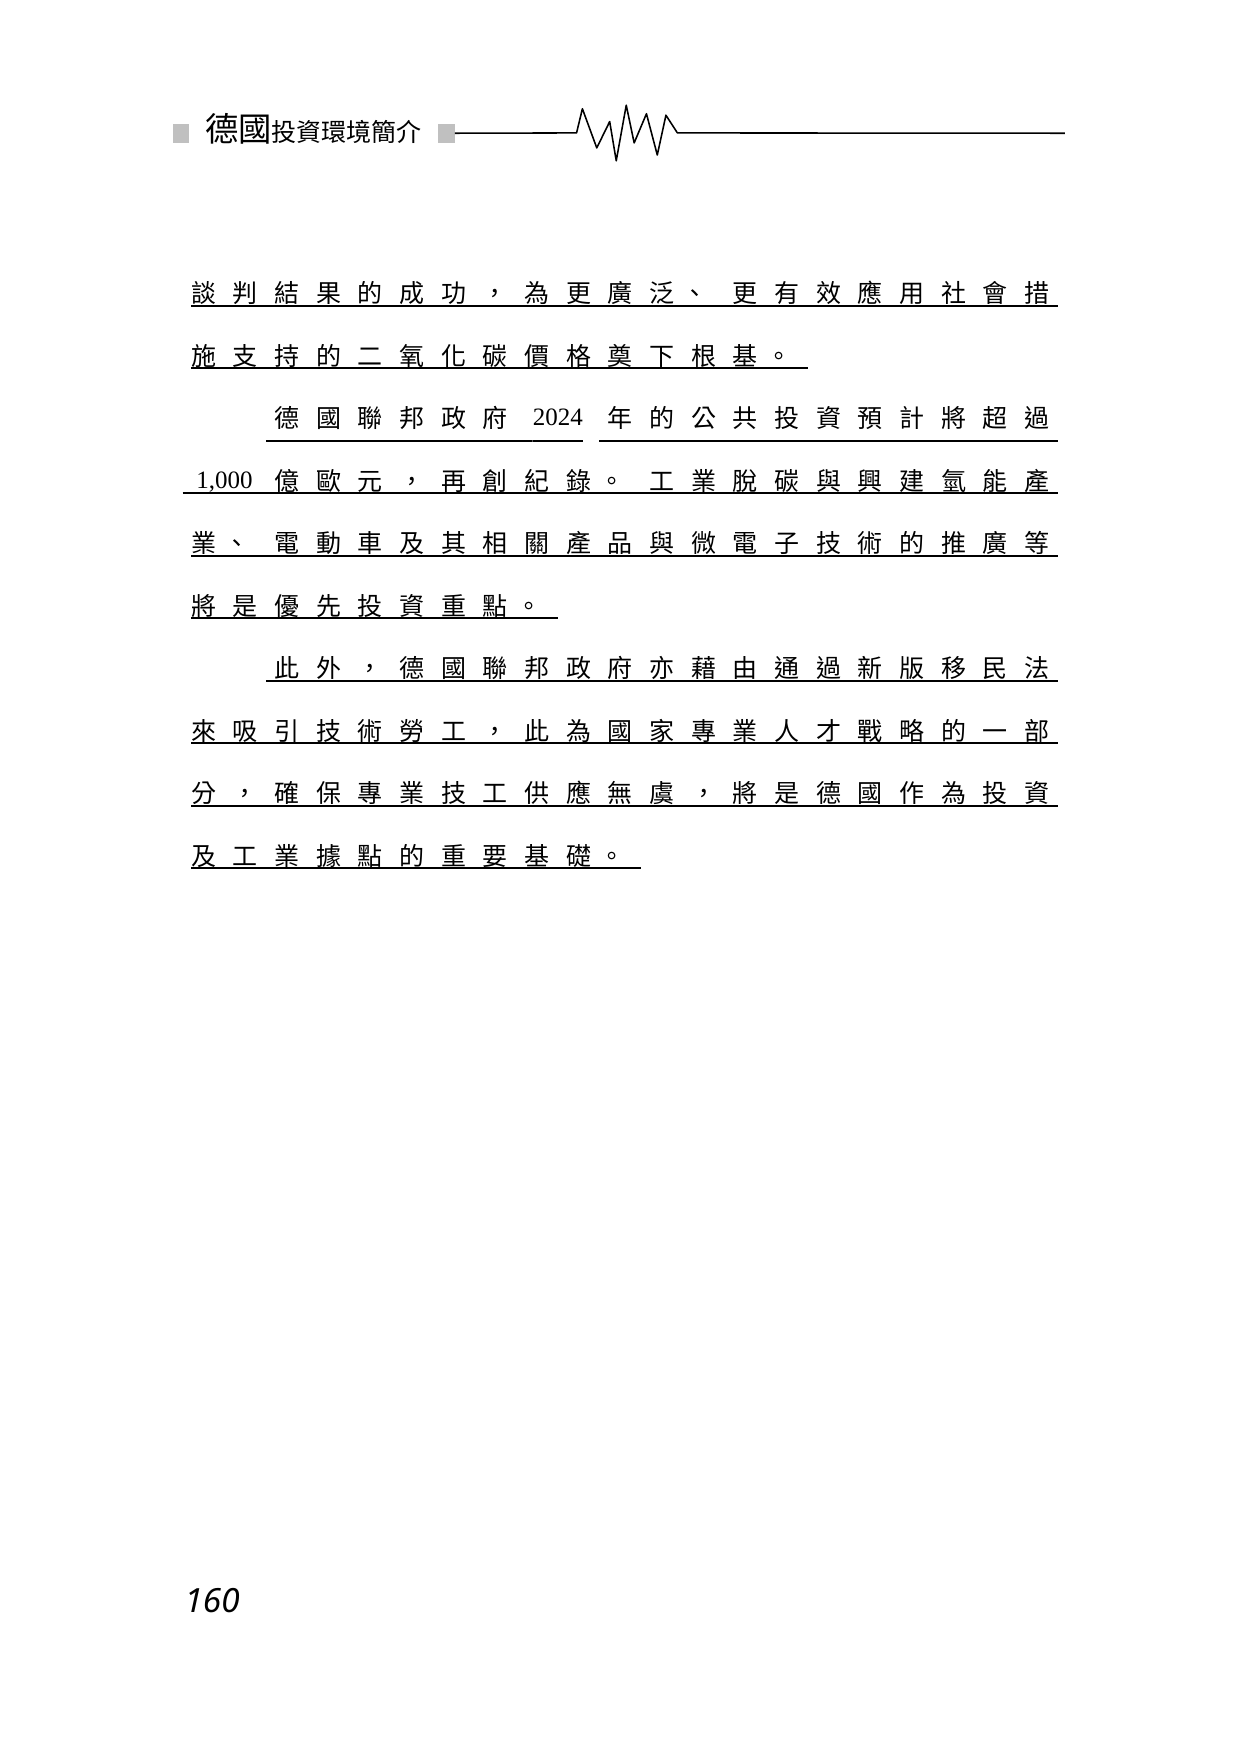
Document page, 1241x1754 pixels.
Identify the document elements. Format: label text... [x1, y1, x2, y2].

text 此外，德國聯邦政府亦藉由通過新版移民法來吸引技術勞工，此為國家專業人才戰略的一部分，確保專業技工供應無虞，將是德國作為投資及工業據點的重要基礎。 [183, 625, 1058, 875]
text 業、電動車及其相關產品與微電子技術的推廣等將是優先投資重點。 [183, 494, 1058, 625]
text 德國聯邦政府2024年的公共投資預計將超過1,000億歐元，再創紀錄。工業脫碳與興建氫能產 [183, 375, 1058, 492]
text 談判結果的成功，為更廣泛、更有效應用社會措施支持的二氧化碳價格奠下根基。 [183, 250, 1058, 375]
